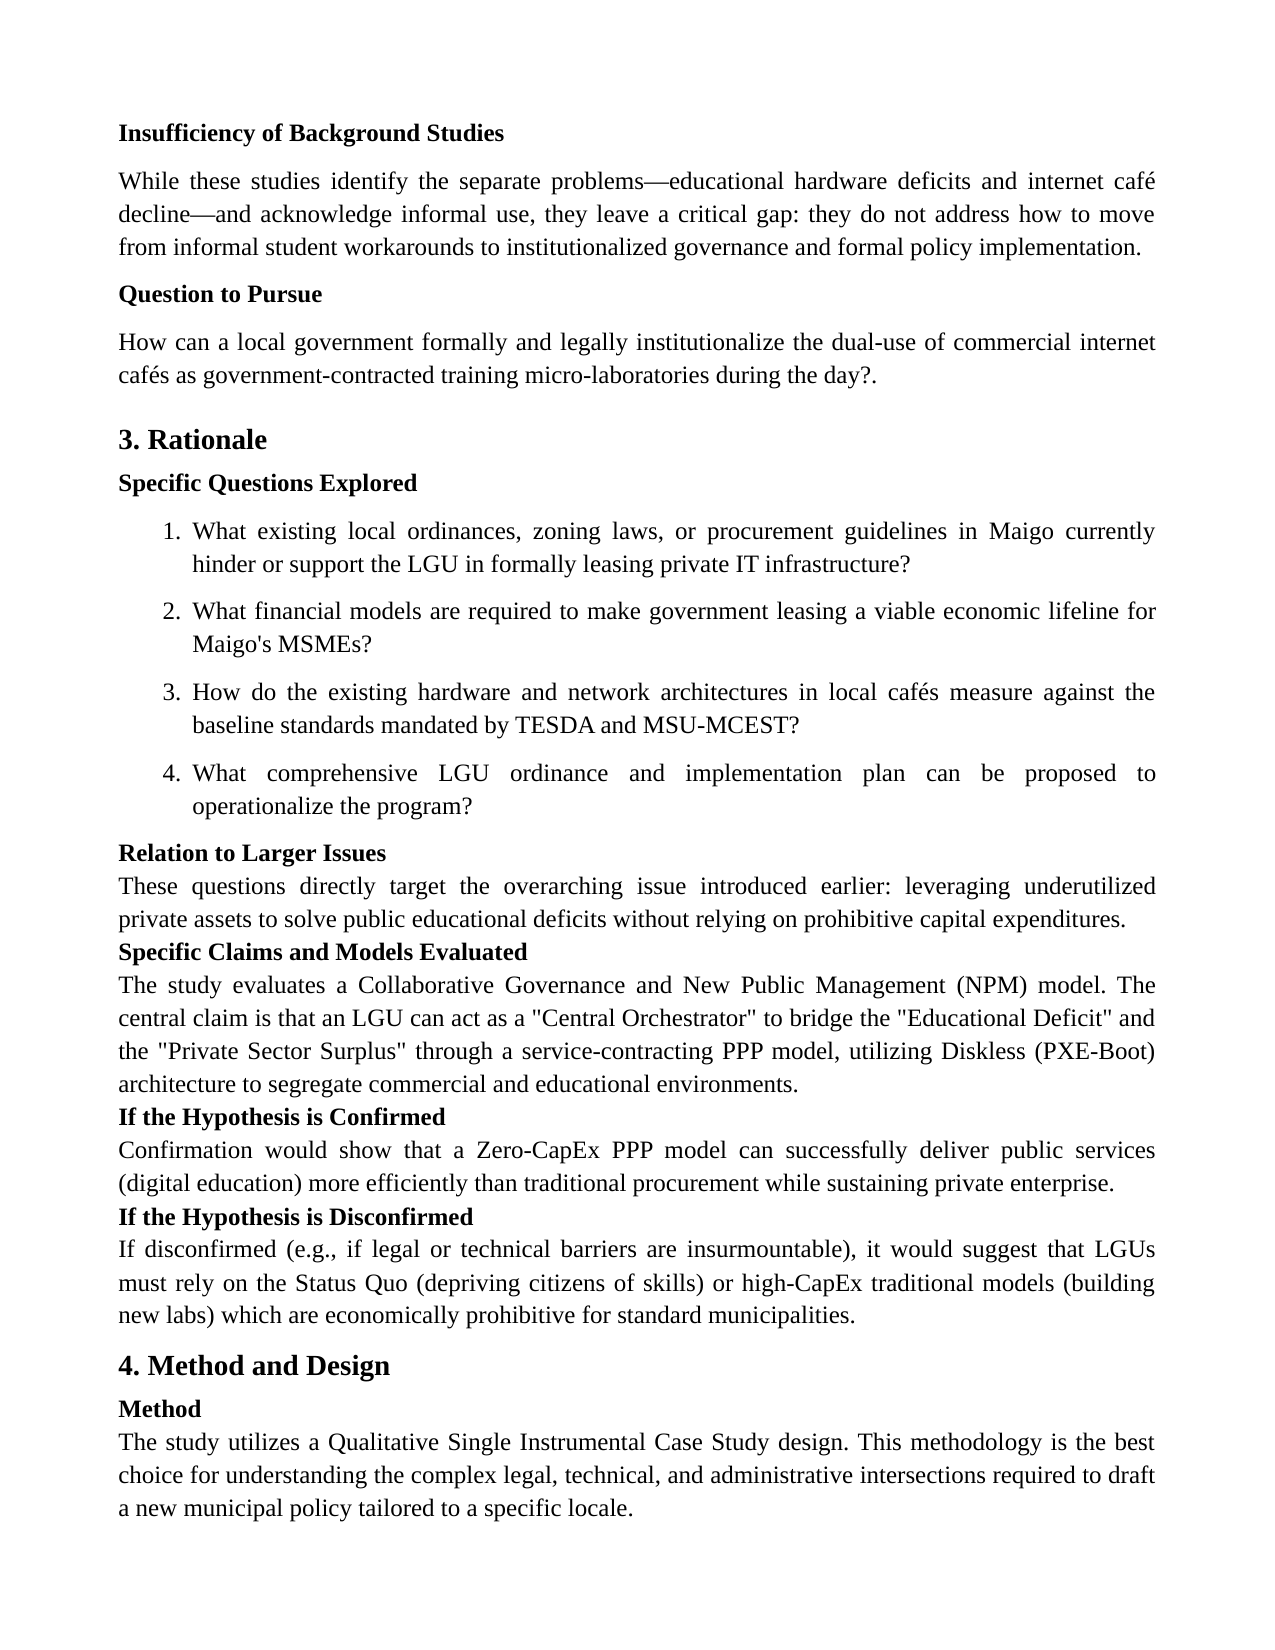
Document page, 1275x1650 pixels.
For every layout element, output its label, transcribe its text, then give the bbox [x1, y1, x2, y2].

text Method [118, 1394, 1157, 1423]
text While these studies identify the separate problems—educational hardware deficits and internet café decline—and acknowledge informal use, they leave a critical gap: they do not address how to move from informal student workarounds to institutionalized governance and formal policy implementation. [118, 166, 1157, 261]
text Insufficiency of Background Studies [118, 118, 1157, 147]
text If disconfirmed (e.g., if legal or technical barriers are insurmountable), it would suggest that LGUs must rely on the Status Quo (depriving citizens of skills) or high-CapEx traditional models (building new labs) which are economically prohibitive for standard municipalities. [118, 1234, 1157, 1329]
text Specific Questions Explored [118, 468, 1157, 497]
text If the Hypothesis is Confirmed [118, 1102, 1157, 1131]
subtitle 3. Rationale [118, 422, 1157, 456]
list What existing local ordinances, zoning laws, or procurement guidelines in Maigo currently hinder or support the LGU in formally leasing private IT infrastructure? [162, 516, 1157, 578]
list How do the existing hardware and network architectures in local cafés measure against the baseline standards mandated by TESDA and MSU-MCEST? [162, 677, 1157, 739]
text Confirmation would show that a Zero-CapEx PPP model can successfully deliver public services (digital education) more efficiently than traditional procurement while sustaining private enterprise. [118, 1136, 1157, 1197]
subtitle 4. Method and Design [118, 1348, 1157, 1382]
text The study evaluates a Collaborative Governance and New Public Management (NPM) model. The central claim is that an LGU can act as a "Central Orchestrator" to bridge the "Educational Deficit" and the "Private Sector Surplus" through a service-contracting PPP model, utilizing Diskless (PXE-Boot) architecture to segregate commercial and educational environments. [118, 970, 1157, 1098]
text Specific Claims and Models Evaluated [118, 937, 1157, 966]
text The study utilizes a Qualitative Single Instrumental Case Study design. This methodology is the best choice for understanding the complex legal, technical, and administrative intersections required to draft a new municipal policy tailored to a specific locale. [118, 1427, 1157, 1522]
text Relation to Larger Issues [118, 838, 1157, 867]
text Question to Pursue [118, 279, 1157, 308]
text How can a local government formally and legally institutionalize the dual-use of commercial internet cafés as government-contracted training micro-laboratories during the day?. [118, 327, 1157, 389]
list What financial models are required to make government leasing a viable economic lifeline for Maigo's MSMEs? [162, 596, 1157, 658]
text If the Hypothesis is Disconfirmed [118, 1202, 1157, 1230]
text These questions directly target the overarching issue introduced earlier: leveraging underutilized private assets to solve public educational deficits without relying on prohibitive capital expenditures. [118, 871, 1157, 933]
list What comprehensive LGU ordinance and implementation plan can be proposed to operationalize the program? [162, 758, 1157, 819]
